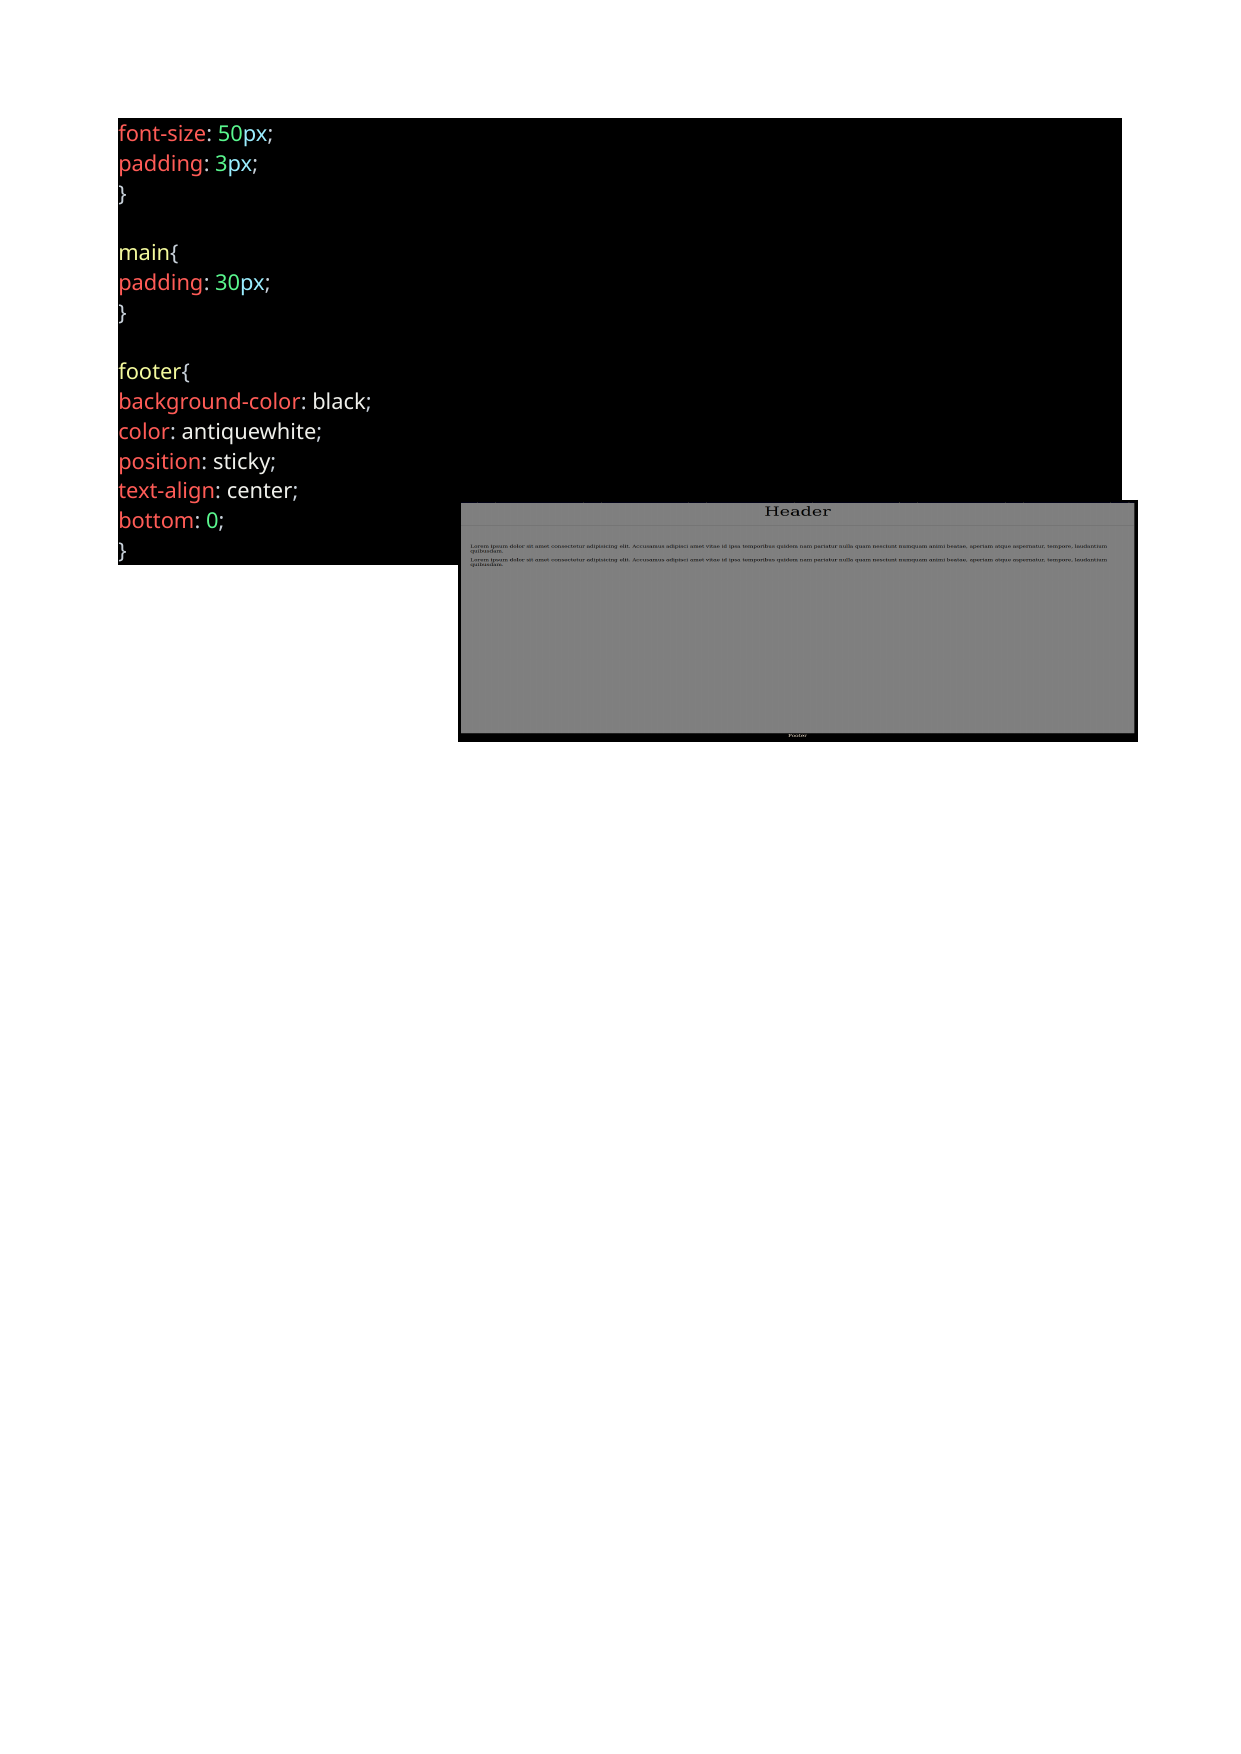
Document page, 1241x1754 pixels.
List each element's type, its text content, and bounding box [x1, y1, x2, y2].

table_header font-size: 50px; padding: 3px; } main{ padding: 30px; } footer{ background-color: black; color: antiquewhite; position: sticky; text-align: center; bottom: 0; } [118, 118, 1122, 565]
picture [461, 502, 1135, 738]
table_header [459, 501, 1137, 741]
